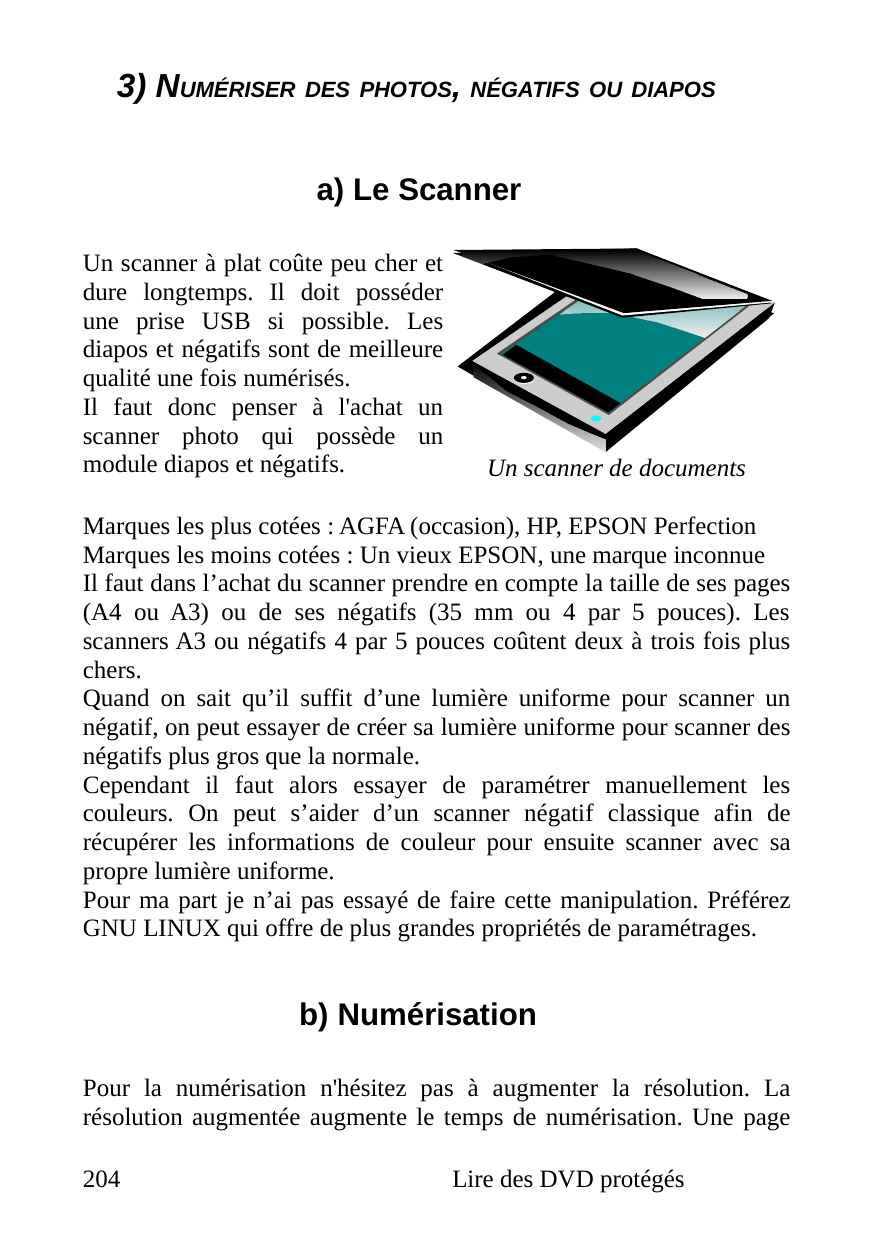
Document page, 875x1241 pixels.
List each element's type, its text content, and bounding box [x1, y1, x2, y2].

text Pour ma part je n’ai pas essayé de faire cette manipulation. Préférez GNU LINUX qui offre de plus grandes propriétés de paramétrages. [83, 885, 791, 942]
subtitle Numérisation [83, 996, 791, 1032]
text Cependant il faut alors essayer de paramétrer manuellement les couleurs. On peut s’aider d’un scanner négatif classique afin de récupérer les informations de couleur pour ensuite scanner avec sa propre lumière uniforme. [83, 770, 791, 885]
text Marques les moins cotées : Un vieux EPSON, une marque inconnue [83, 540, 791, 568]
text Pour la numérisation n'hésitez pas à augmenter la résolution. La résolution augmentée augmente le temps de numérisation. Une page [83, 1073, 791, 1131]
table_header Un scanner à plat coûte peu cher et dure longtemps. Il doit posséder une prise USB si possible. Les diapos et négatifs sont de meilleure qualité une fois numérisés. Il faut donc penser à l'achat un scanner photo qui possède un module diapos et négatifs. [83, 248, 443, 482]
text Quand on sait qu’il suffit d’une lumière uniforme pour scanner un négatif, on peut essayer de créer sa lumière uniforme pour scanner des négatifs plus gros que la normale. [83, 683, 791, 770]
subtitle Numériser des photos, négatifs ou diapos [83, 66, 791, 105]
text Il faut dans l’achat du scanner prendre en compte la taille de ses pages (A4 ou A3) ou de ses négatifs (35 mm ou 4 par 5 pouces). Les scanners A3 ou négatifs 4 par 5 pouces coûtent deux à trois fois plus chers. [83, 568, 791, 683]
table_header Un scanner de documents [444, 248, 791, 482]
subtitle Le Scanner [83, 171, 791, 207]
text Marques les plus cotées : AGFA (occasion), HP, EPSON Perfection [83, 511, 791, 540]
